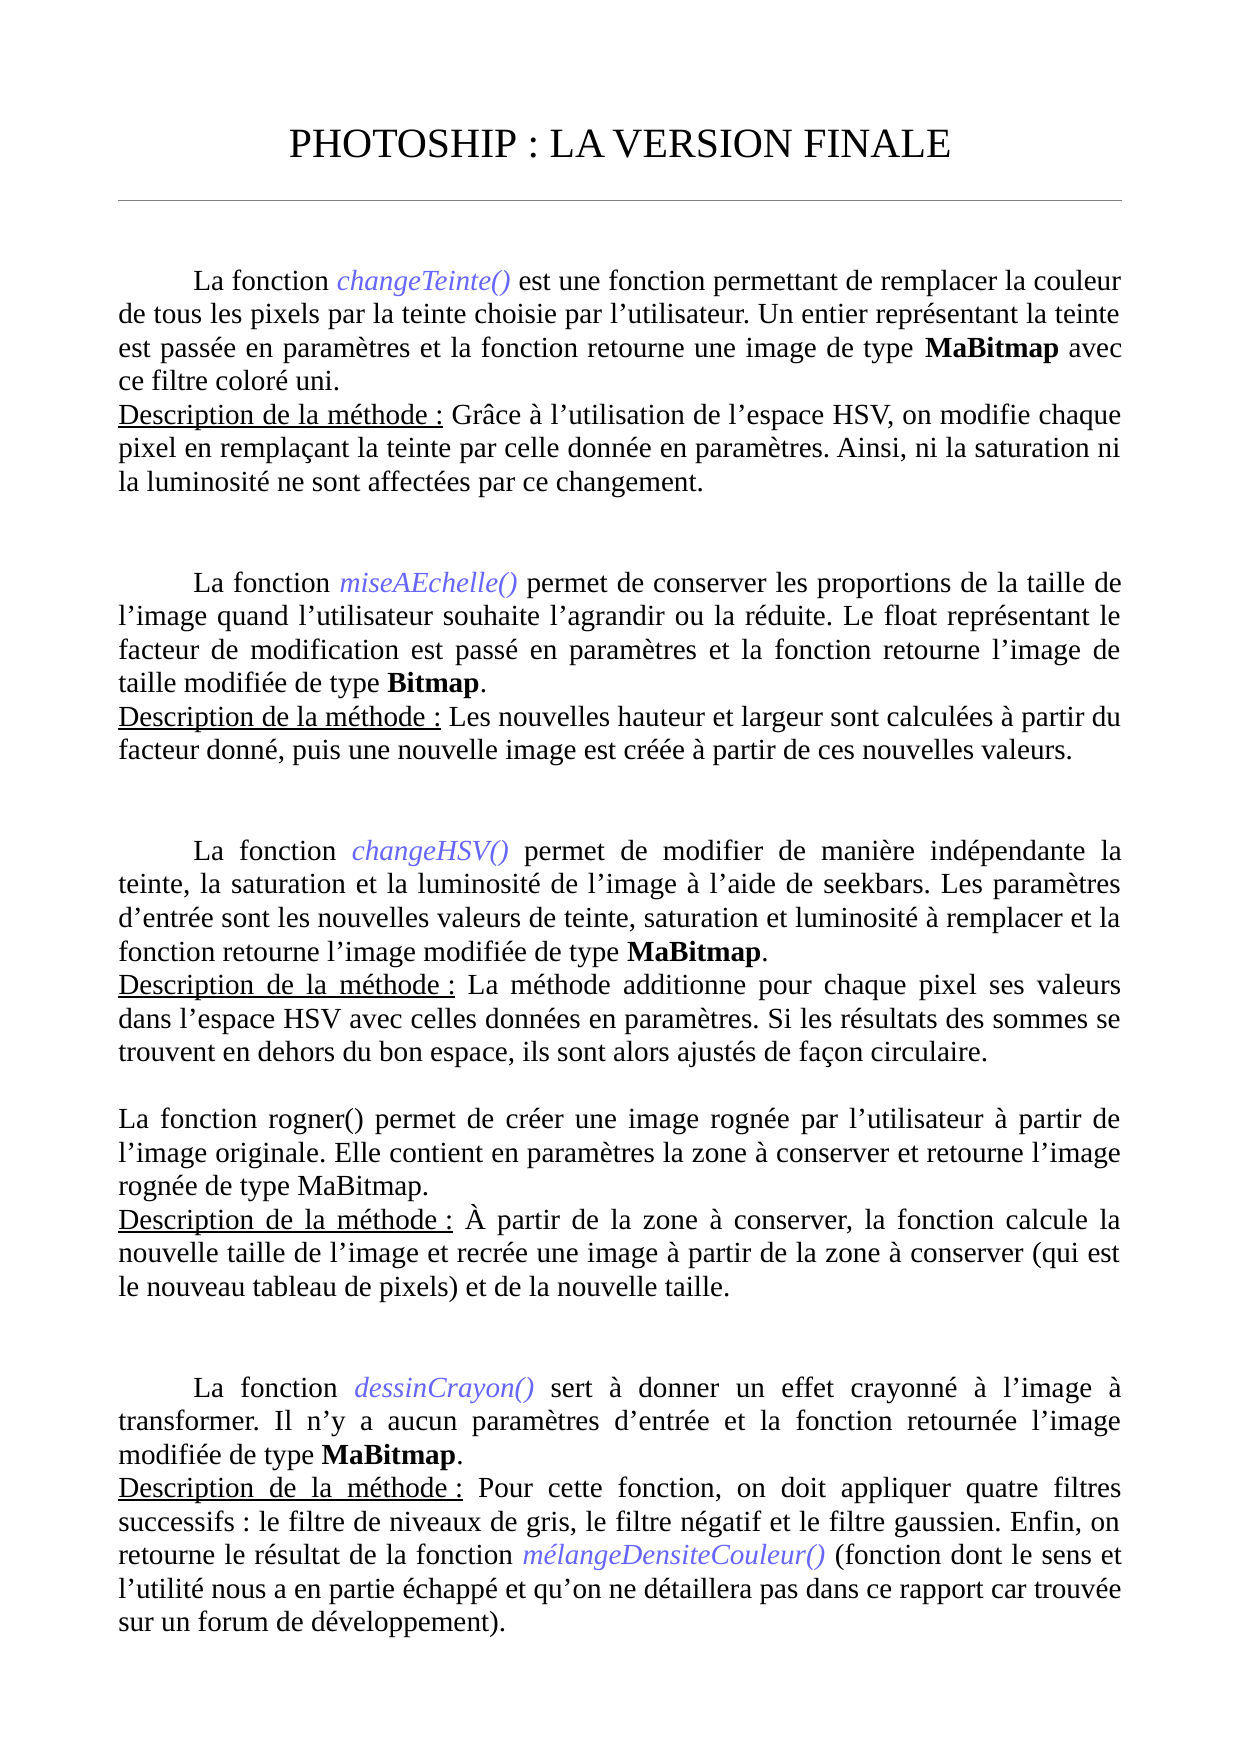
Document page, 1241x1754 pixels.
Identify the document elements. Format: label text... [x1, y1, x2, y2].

text Description de la méthode : Pour cette fonction, on doit appliquer quatre filtres successifs : le filtre de niveaux de gris, le filtre négatif et le filtre gaussien. Enfin, on retourne le résultat de la fonction mélangeDensiteCouleur() (fonction dont le sens et l’utilité nous a en partie échappé et qu’on ne détaillera pas dans ce rapport car trouvée sur un forum de développement). [118, 1470, 1122, 1638]
text La fonction changeHSV() permet de modifier de manière indépendante la teinte, la saturation et la luminosité de l’image à l’aide de seekbars. Les paramètres d’entrée sont les nouvelles valeurs de teinte, saturation et luminosité à remplacer et la fonction retourne l’image modifiée de type MaBitmap. [118, 833, 1122, 967]
text PHOTOSHIP : LA VERSION FINALE [118, 118, 1122, 166]
text La fonction miseAEchelle() permet de conserver les proportions de la taille de l’image quand l’utilisateur souhaite l’agrandir ou la réduite. Le float représentant le facteur de modification est passé en paramètres et la fonction retourne l’image de taille modifiée de type Bitmap. [118, 565, 1122, 699]
text La fonction rogner() permet de créer une image rognée par l’utilisateur à partir de l’image originale. Elle contient en paramètres la zone à conserver et retourne l’image rognée de type MaBitmap. [118, 1101, 1122, 1202]
text Description de la méthode : La méthode additionne pour chaque pixel ses valeurs dans l’espace HSV avec celles données en paramètres. Si les résultats des sommes se trouvent en dehors du bon espace, ils sont alors ajustés de façon circulaire. [118, 967, 1122, 1068]
text La fonction dessinCrayon() sert à donner un effet crayonné à l’image à transformer. Il n’y a aucun paramètres d’entrée et la fonction retournée l’image modifiée de type MaBitmap. [118, 1370, 1122, 1470]
text Description de la méthode : Grâce à l’utilisation de l’espace HSV, on modifie chaque pixel en remplaçant la teinte par celle donnée en paramètres. Ainsi, ni la saturation ni la luminosité ne sont affectées par ce changement. [118, 397, 1122, 498]
text Description de la méthode : À partir de la zone à conserver, la fonction calcule la nouvelle taille de l’image et recrée une image à partir de la zone à conserver (qui est le nouveau tableau de pixels) et de la nouvelle taille. [118, 1202, 1122, 1303]
text Description de la méthode : Les nouvelles hauteur et largeur sont calculées à partir du facteur donné, puis une nouvelle image est créée à partir de ces nouvelles valeurs. [118, 699, 1122, 766]
text La fonction changeTeinte() est une fonction permettant de remplacer la couleur de tous les pixels par la teinte choisie par l’utilisateur. Un entier représentant la teinte est passée en paramètres et la fonction retourne une image de type MaBitmap avec ce filtre coloré uni. [118, 263, 1122, 397]
